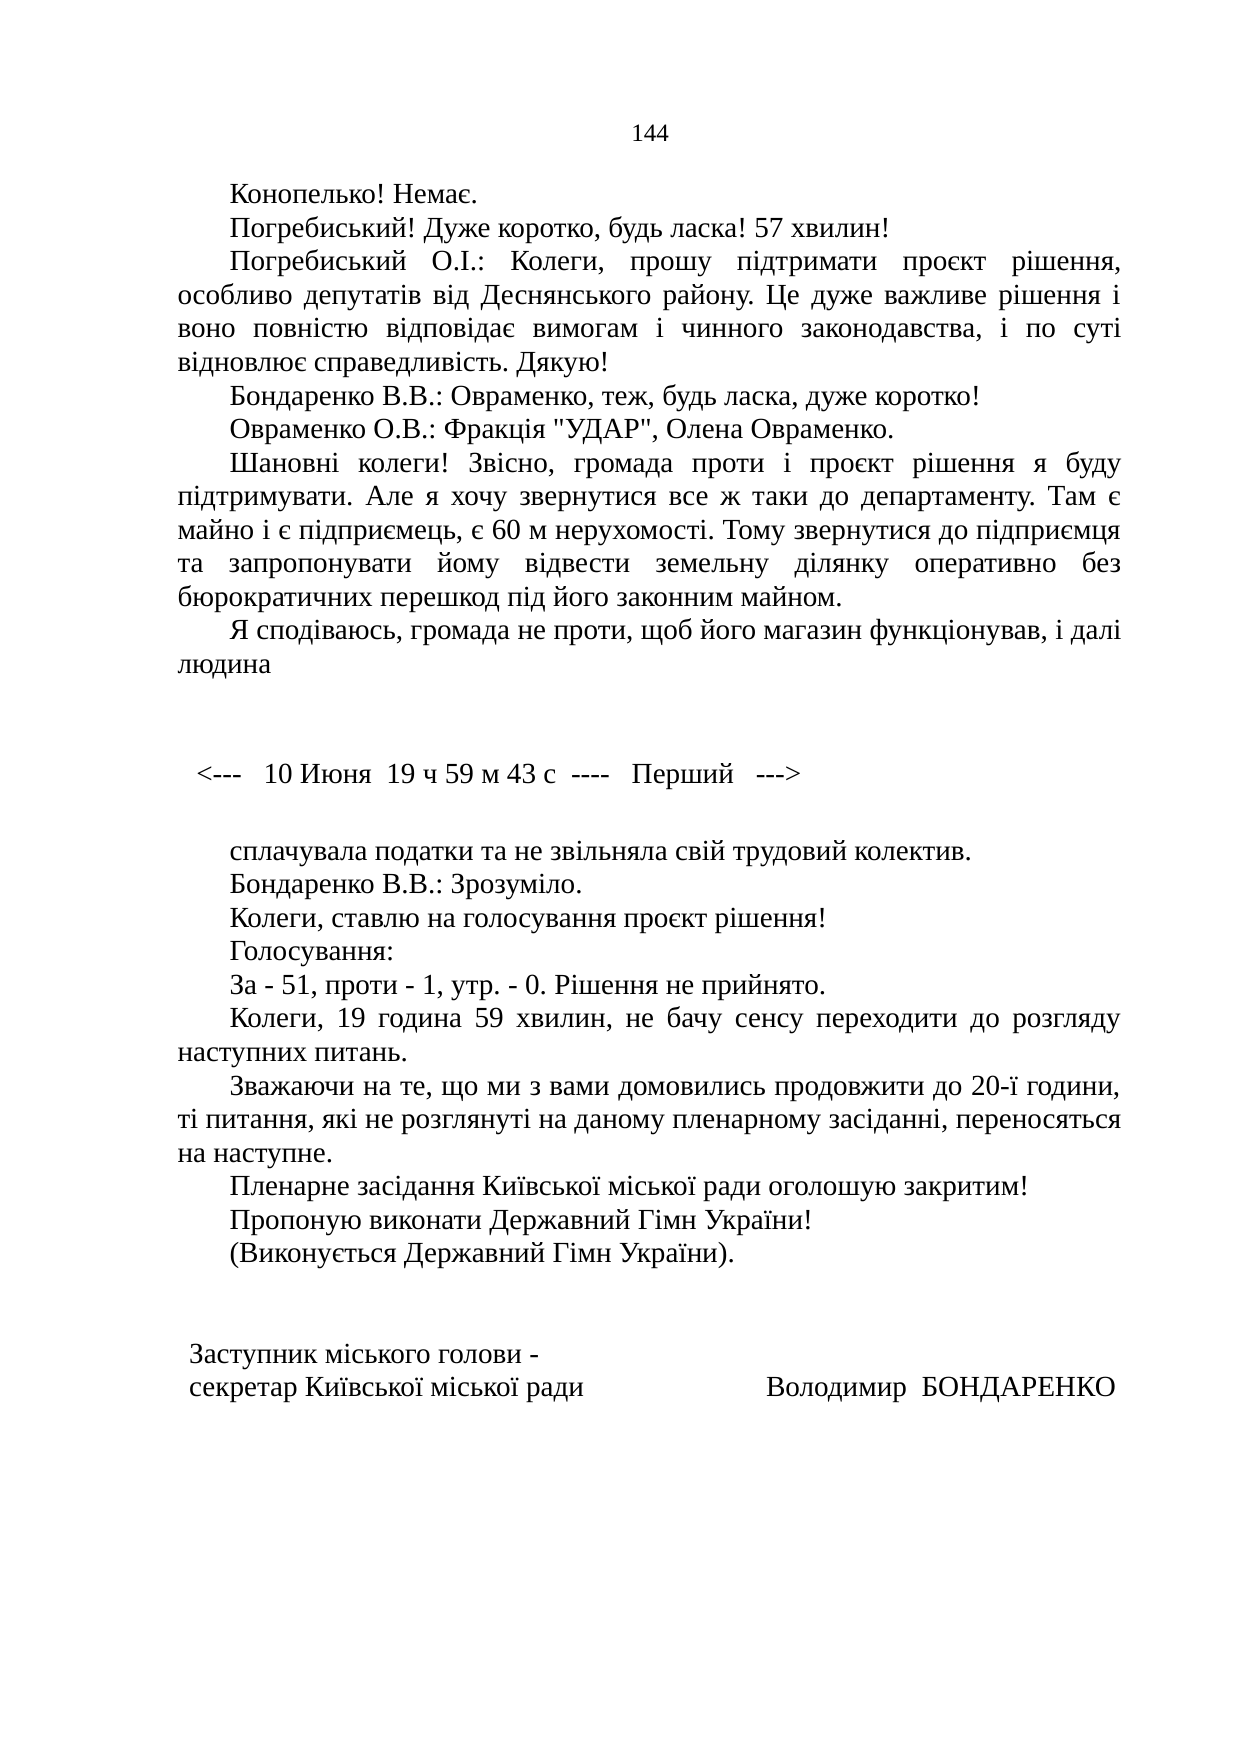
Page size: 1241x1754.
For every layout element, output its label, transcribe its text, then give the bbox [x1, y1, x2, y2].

text Пленарне засідання Київської міської ради оголошую закритим! [177, 1168, 1122, 1202]
text Бондаренко В.В.: Овраменко, теж, будь ласка, дуже коротко! [177, 378, 1122, 411]
text секретар Київської міської ради Володимир БОНДАРЕНКО [177, 1369, 1122, 1403]
text За - 51, проти - 1, утр. - 0. Рішення не прийнято. [177, 967, 1122, 1001]
text (Виконується Державний Гімн України). [177, 1235, 1122, 1269]
text Овраменко О.В.: Фракція "УДАР", Олена Овраменко. [177, 411, 1122, 445]
text Бондаренко В.В.: Зрозуміло. [177, 866, 1122, 900]
text Конопелько! Немає. [177, 176, 1122, 210]
text Колеги, 19 година 59 хвилин, не бачу сенсу переходити до розгляду наступних питань. [177, 1001, 1122, 1068]
text Пропоную виконати Державний Гімн України! [177, 1202, 1122, 1235]
text Шановні колеги! Звісно, громада проти і проєкт рішення я буду підтримувати. Але я хочу звернутися все ж таки до департаменту. Там є майно і є підприємець, є 60 м нерухомості. Тому звернутися до підприємця та запропонувати йому відвести земельну ділянку оперативно без бюрократичних перешкод під його законним майном. [177, 445, 1122, 612]
text сплачувала податки та не звільняла свій трудовий колектив. [177, 833, 1122, 866]
text Погребиський! Дуже коротко, будь ласка! 57 хвилин! [177, 210, 1122, 243]
text Зважаючи на те, що ми з вами домовились продовжити до 20-ї години, ті питання, які не розглянуті на даному пленарному засіданні, переносяться на наступне. [177, 1068, 1122, 1168]
text Заступник міського голови - [177, 1336, 1122, 1369]
text Голосування: [177, 933, 1122, 967]
text Колеги, ставлю на голосування проєкт рішення! [177, 900, 1122, 933]
text Погребиський О.І.: Колеги, прошу підтримати проєкт рішення, особливо депутатів від Деснянського району. Це дуже важливе рішення і воно повністю відповідає вимогам і чинного законодавства, і по суті відновлює справедливість. Дякую! [177, 243, 1122, 378]
text <--- 10 Июня 19 ч 59 м 43 с ---- Перший ---> [177, 713, 1122, 799]
text Я сподіваюсь, громада не проти, щоб його магазин функціонував, і далі людина [177, 612, 1122, 679]
